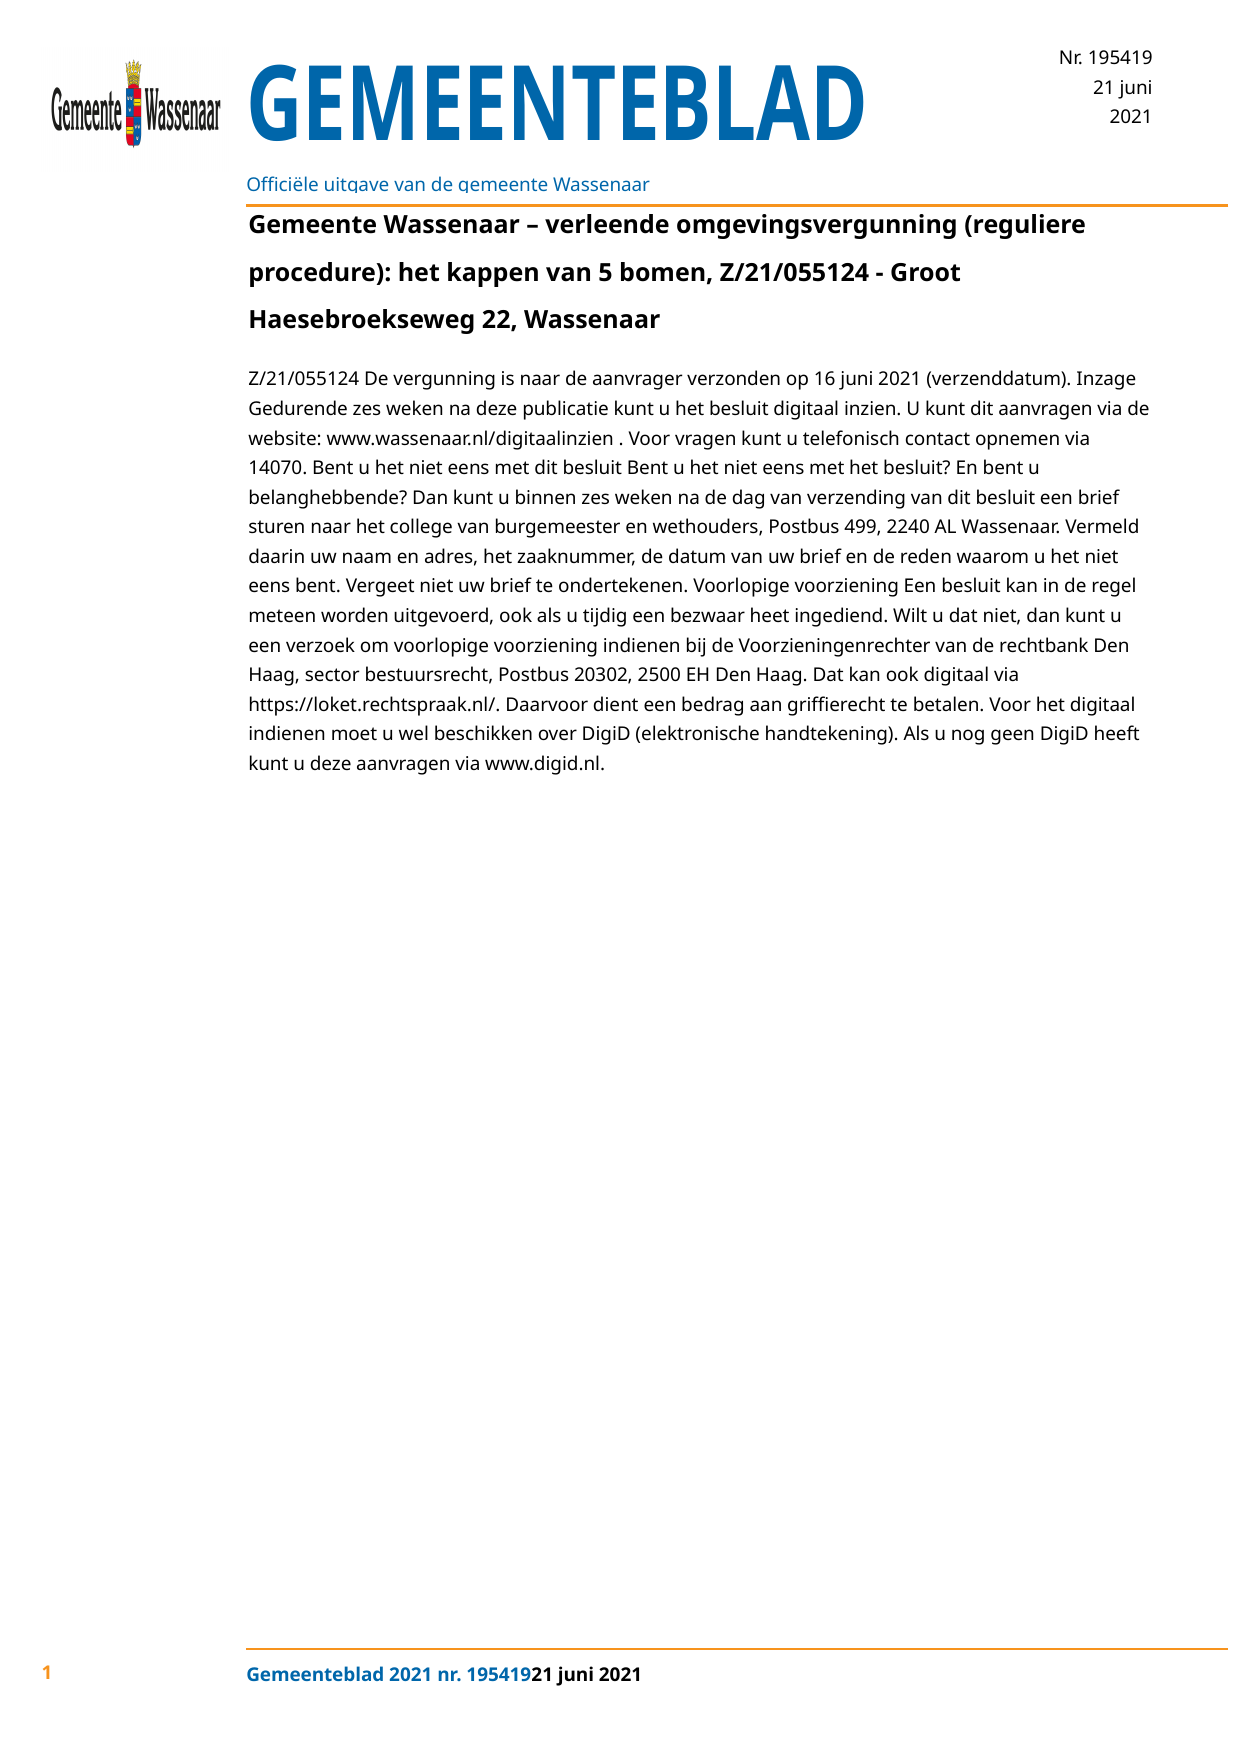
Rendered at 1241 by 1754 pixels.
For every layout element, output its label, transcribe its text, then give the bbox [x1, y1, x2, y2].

text Gemeente Wassenaar – verleende omgevingsvergunning (reguliere procedure): het kappen van 5 bomen, Z/21/055124 - Groot Haesebroekseweg 22, Wassenaar [248, 207, 1152, 336]
text Z/21/055124 De vergunning is naar de aanvrager verzonden op 16 juni 2021 (verzenddatum). Inzage Gedurende zes weken na deze publicatie kunt u het besluit digitaal inzien. U kunt dit aanvragen via de website: www.wassenaar.nl/digitaalinzien . Voor vragen kunt u telefonisch contact opnemen via 14070. Bent u het niet eens met dit besluit Bent u het niet eens met het besluit? En bent u belanghebbende? Dan kunt u binnen zes weken na de dag van verzending van dit besluit een brief sturen naar het college van burgemeester en wethouders, Postbus 499, 2240 AL Wassenaar. Vermeld daarin uw naam en adres, het zaaknummer, de datum van uw brief en de reden waarom u het niet eens bent. Vergeet niet uw brief te ondertekenen. Voorlopige voorziening Een besluit kan in de regel meteen worden uitgevoerd, ook als u tijdig een bezwaar heet ingediend. Wilt u dat niet, dan kunt u een verzoek om voorlopige voorziening indienen bij de Voorzieningenrechter van de rechtbank Den Haag, sector bestuursrecht, Postbus 20302, 2500 EH Den Haag. Dat kan ook digitaal via https://loket.rechtspraak.nl/. Daarvoor dient een bedrag aan griffierecht te betalen. Voor het digitaal indienen moet u wel beschikken over DigiD (elektronische handtekening). Als u nog geen DigiD heeft kunt u deze aanvragen via www.digid.nl. [248, 366, 1152, 776]
picture [41, 47, 231, 172]
